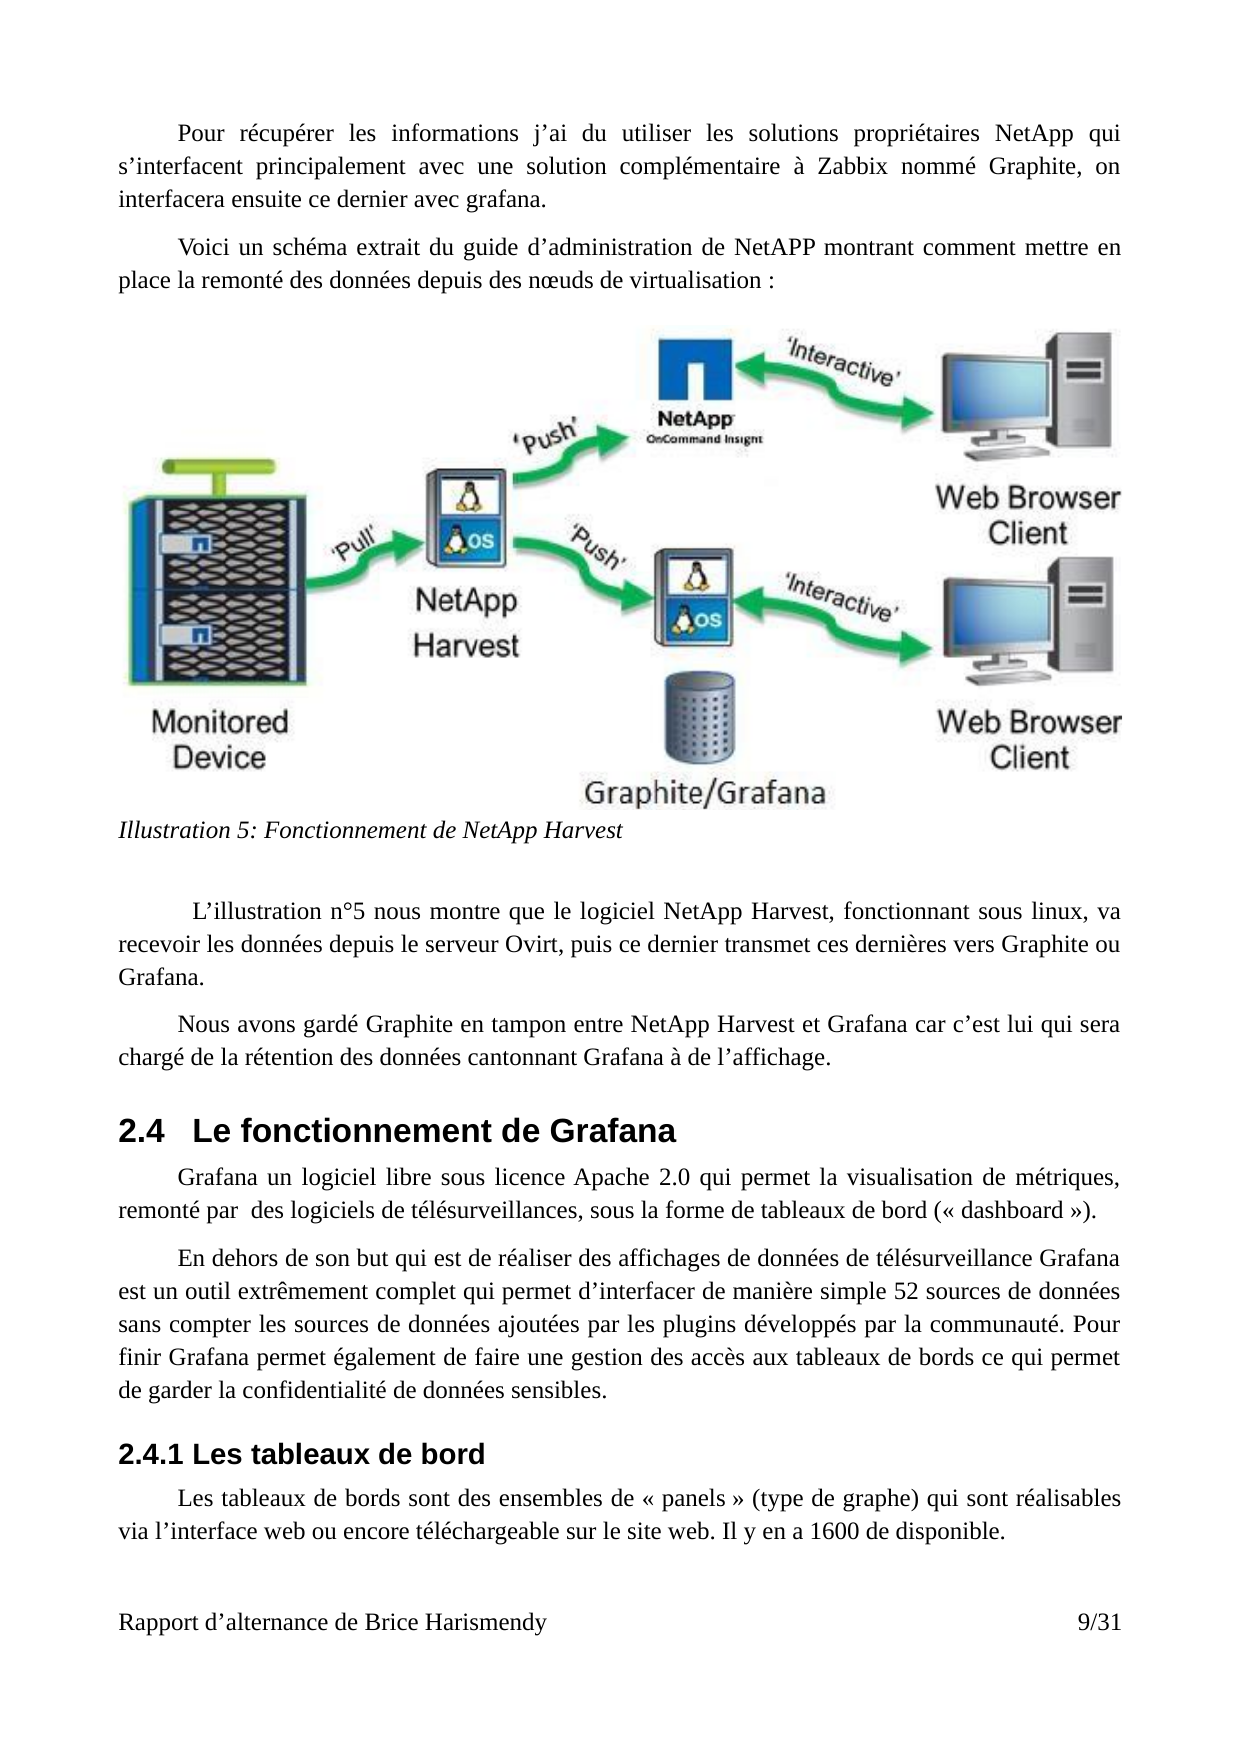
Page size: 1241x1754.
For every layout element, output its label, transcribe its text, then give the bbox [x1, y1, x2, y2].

text Les tableaux de bords sont des ensembles de « panels » (type de graphe) qui sont réalisables via l’interface web ou encore téléchargeable sur le site web. Il y en a 1600 de disponible. [118, 1483, 1122, 1545]
text Pour récupérer les informations j’ai du utiliser les solutions propriétaires NetApp qui s’interfacent principalement avec une solution complémentaire à Zabbix nommé Graphite, on interfacera ensuite ce dernier avec grafana. [118, 118, 1122, 213]
text L’illustration n°5 nous montre que le logiciel NetApp Harvest, fonctionnant sous linux, va recevoir les données depuis le serveur Ovirt, puis ce dernier transmet ces dernières vers Graphite ou Grafana. [118, 896, 1122, 991]
text Nous avons gardé Graphite en tampon entre NetApp Harvest et Grafana car c’est lui qui sera chargé de la rétention des données cantonnant Grafana à de l’affichage. [118, 1009, 1122, 1071]
text Voici un schéma extrait du guide d’administration de NetAPP montrant comment mettre en place la remonté des données depuis des nœuds de virtualisation : [118, 232, 1122, 293]
subtitle Les tableaux de bord [118, 1437, 1122, 1471]
text Grafana un logiciel libre sous licence Apache 2.0 qui permet la visualisation de métriques, remonté par des logiciels de télésurveillances, sous la forme de tableaux de bord (« dashboard »). [118, 1162, 1122, 1224]
subtitle Le fonctionnement de Grafana [118, 1111, 1122, 1149]
text Illustration 5: Fonctionnement de NetApp Harvest [118, 810, 1122, 844]
text En dehors de son but qui est de réaliser des affichages de données de télésurveillance Grafana est un outil extrêmement complet qui permet d’interfacer de manière simple 52 sources de données sans compter les sources de données ajoutées par les plugins développés par la communauté. Pour finir Grafana permet également de faire une gestion des accès aux tableaux de bords ce qui permet de garder la confidentialité de données sensibles. [118, 1243, 1122, 1403]
picture [118, 325, 1123, 810]
